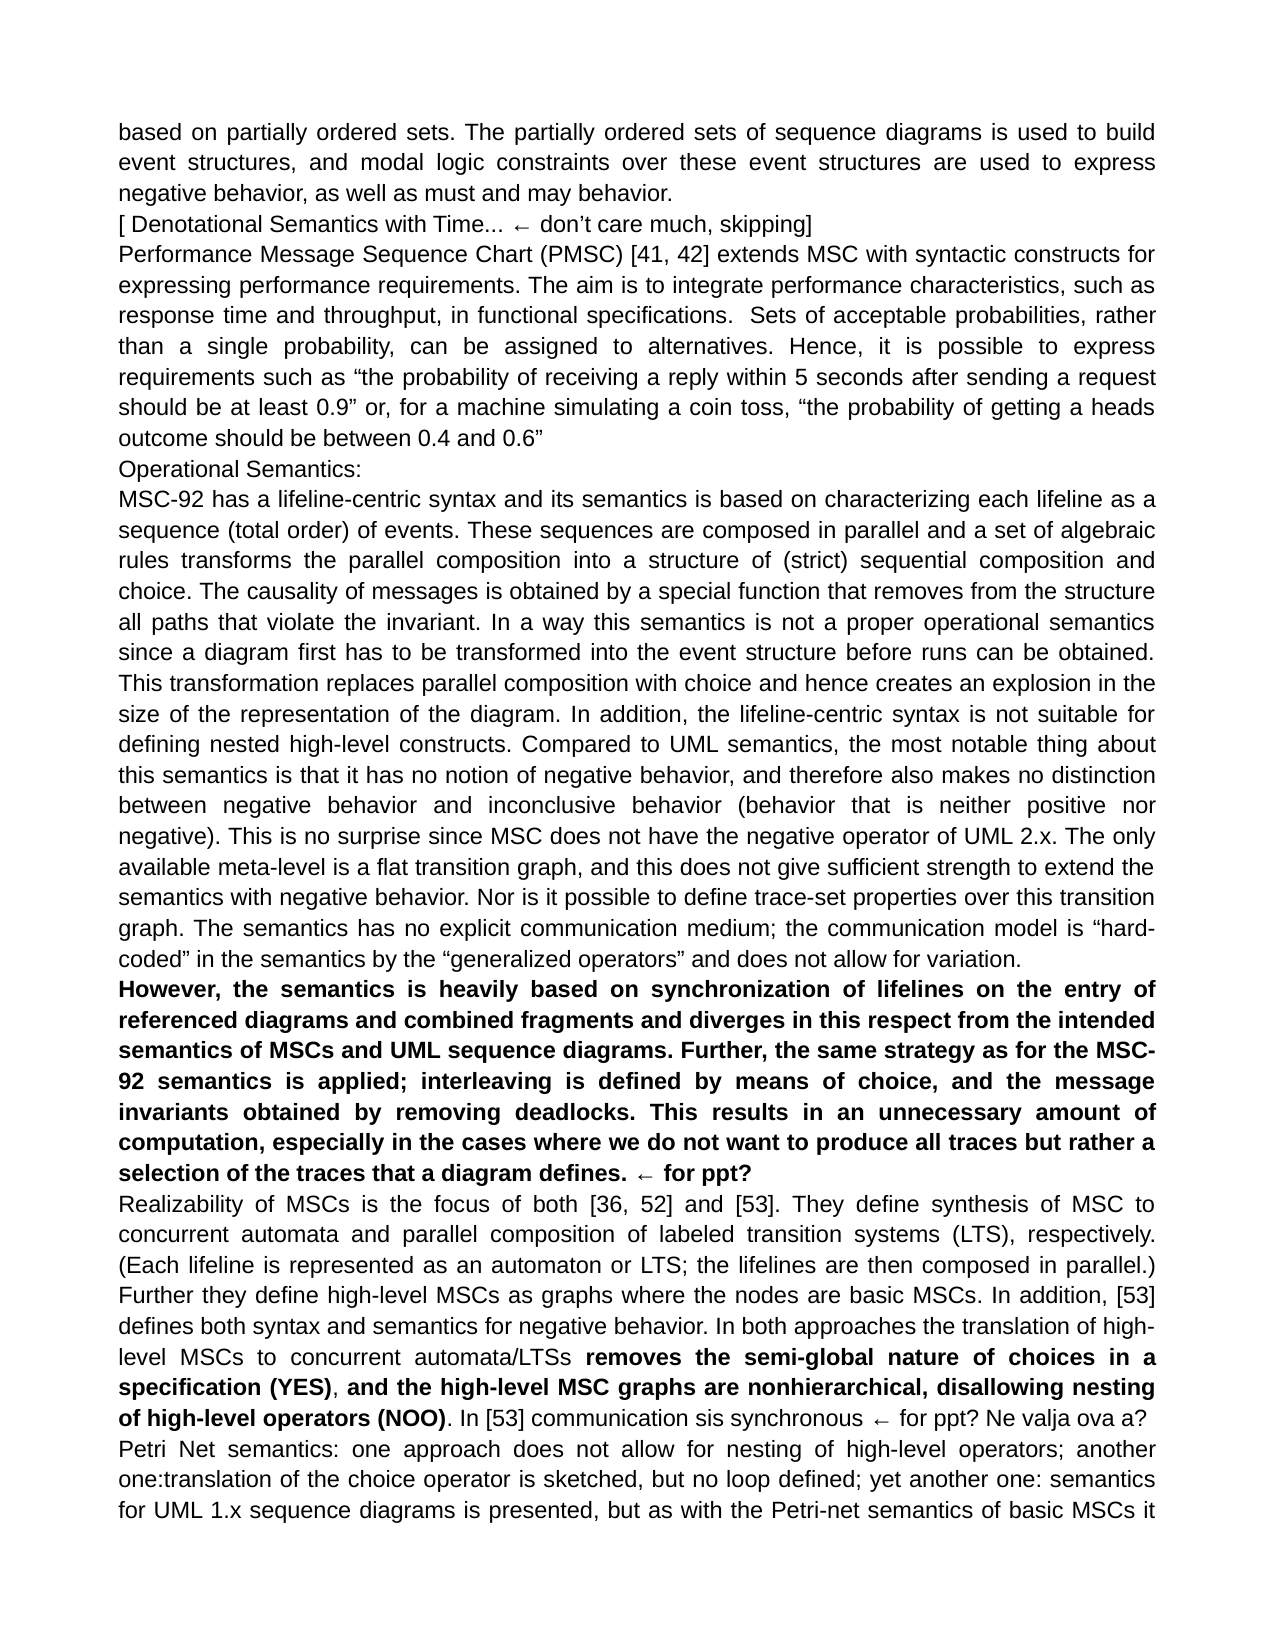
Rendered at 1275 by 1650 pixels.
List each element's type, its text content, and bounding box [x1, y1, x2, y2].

text [ Denotational Semantics with Time... ← don’t care much, skipping] [118, 210, 1157, 237]
text Realizability of MSCs is the focus of both [36, 52] and [53]. They define synthesis of MSC to concurrent automata and parallel composition of labeled transition systems (LTS), respectively. (Each lifeline is represented as an automaton or LTS; the lifelines are then composed in parallel.) Further they define high-level MSCs as graphs where the nodes are basic MSCs. In addition, [53] defines both syntax and semantics for negative behavior. In both approaches the translation of high-level MSCs to concurrent automata/LTSs removes the semi-global nature of choices in a specification (YES), and the high-level MSC graphs are nonhierarchical, disallowing nesting of high-level operators (NOO). In [53] communication sis synchronous ← for ppt? Ne valja ova a? [118, 1190, 1157, 1431]
text Operational Semantics: [118, 455, 1157, 482]
text based on partially ordered sets. The partially ordered sets of sequence diagrams is used to build event structures, and modal logic constraints over these event structures are used to express negative behavior, as well as must and may behavior. [118, 118, 1157, 206]
text MSC-92 has a lifeline-centric syntax and its semantics is based on characterizing each lifeline as a sequence (total order) of events. These sequences are composed in parallel and a set of algebraic rules transforms the parallel composition into a structure of (strict) sequential composition and choice. The causality of messages is obtained by a special function that removes from the structure all paths that violate the invariant. In a way this semantics is not a proper operational semantics since a diagram first has to be transformed into the event structure before runs can be obtained. This transformation replaces parallel composition with choice and hence creates an explosion in the size of the representation of the diagram. In addition, the lifeline-centric syntax is not suitable for defining nested high-level constructs. Compared to UML semantics, the most notable thing about this semantics is that it has no notion of negative behavior, and therefore also makes no distinction between negative behavior and inconclusive behavior (behavior that is neither positive nor negative). This is no surprise since MSC does not have the negative operator of UML 2.x. The only available meta-level is a flat transition graph, and this does not give sufficient strength to extend the semantics with negative behavior. Nor is it possible to define trace-set properties over this transition graph. The semantics has no explicit communication medium; the communication model is “hard-coded” in the semantics by the “generalized operators” and does not allow for variation. [118, 486, 1157, 972]
text However, the semantics is heavily based on synchronization of lifelines on the entry of referenced diagrams and combined fragments and diverges in this respect from the intended semantics of MSCs and UML sequence diagrams. Further, the same strategy as for the MSC-92 semantics is applied; interleaving is defined by means of choice, and the message invariants obtained by removing deadlocks. This results in an unnecessary amount of computation, especially in the cases where we do not want to produce all traces but rather a selection of the traces that a diagram defines. ← for ppt? [118, 976, 1157, 1186]
text Performance Message Sequence Chart (PMSC) [41, 42] extends MSC with syntactic constructs for expressing performance requirements. The aim is to integrate performance characteristics, such as response time and throughput, in functional specifications. Sets of acceptable probabilities, rather than a single probability, can be assigned to alternatives. Hence, it is possible to express requirements such as “the probability of receiving a reply within 5 seconds after sending a request should be at least 0.9” or, for a machine simulating a coin toss, “the probability of getting a heads outcome should be between 0.4 and 0.6” [118, 241, 1157, 451]
text Petri Net semantics: one approach does not allow for nesting of high-level operators; another one:translation of the choice operator is sketched, but no loop defined; yet another one: semantics for UML 1.x sequence diagrams is presented, but as with the Petri-net semantics of basic MSCs it [118, 1435, 1157, 1523]
